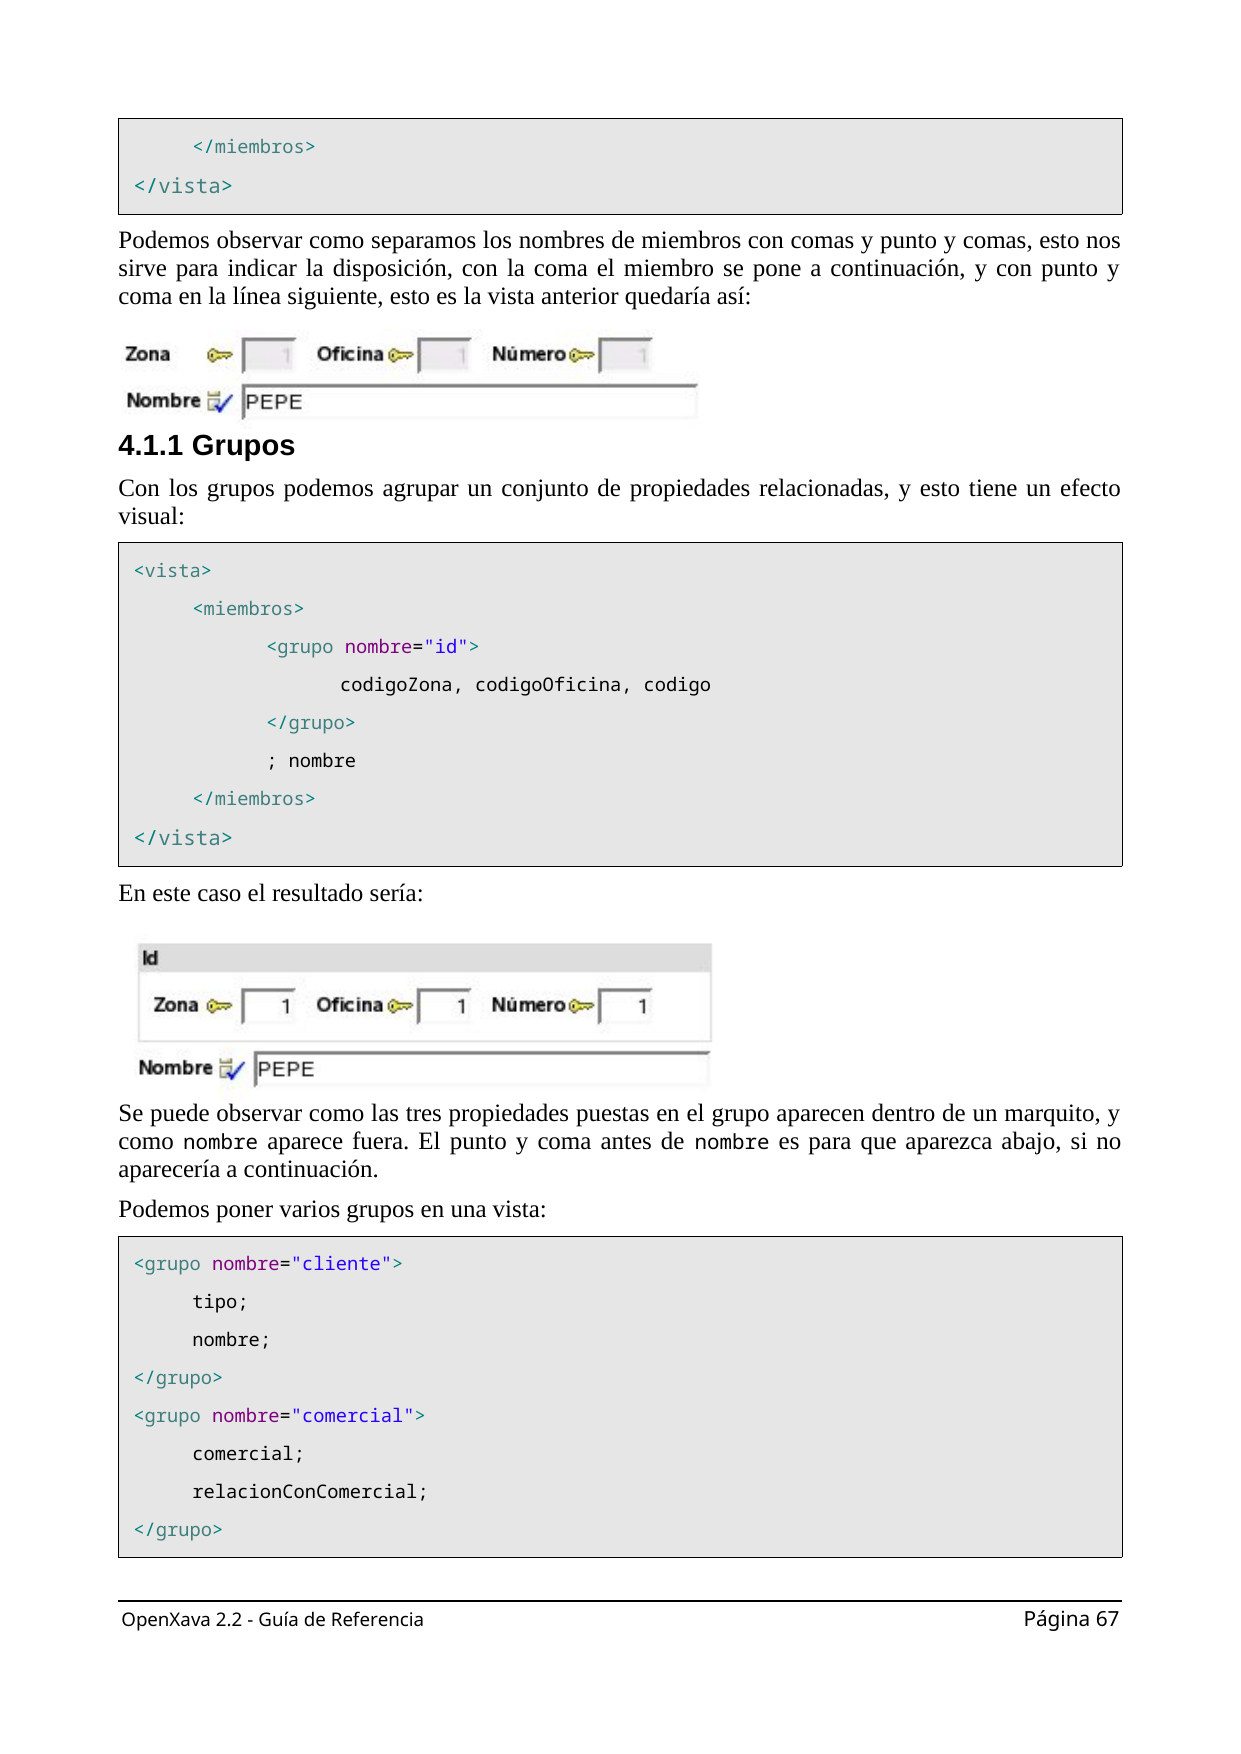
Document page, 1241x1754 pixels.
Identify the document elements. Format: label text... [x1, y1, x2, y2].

picture [133, 933, 725, 1100]
text <grupo nombre="comercial"> [119, 1388, 1122, 1426]
text comercial; [119, 1426, 1122, 1464]
text <miembros> [119, 580, 1122, 618]
text </vista> [119, 808, 1122, 866]
text </miembros> [119, 119, 1122, 156]
text Podemos observar como separamos los nombres de miembros con comas y punto y comas, esto nos sirve para indicar la disposición, con la coma el miembro se pone a continuación, y con punto y coma en la línea siguiente, esto es la vista anterior quedaría así: [118, 227, 1122, 310]
text tipo; [119, 1273, 1122, 1312]
text nombre; [119, 1312, 1122, 1349]
text <grupo nombre="cliente"> [119, 1237, 1122, 1273]
text Con los grupos podemos agrupar un conjunto de propiedades relacionadas, y esto tiene un efecto visual: [118, 474, 1122, 530]
subtitle Grupos [118, 429, 1122, 462]
text En este caso el resultado sería: [118, 879, 1122, 907]
text </vista> [119, 156, 1122, 214]
text </grupo> [119, 694, 1122, 732]
text <vista> [119, 543, 1122, 580]
text <grupo nombre="id"> [119, 618, 1122, 656]
text Se puede observar como las tres propiedades puestas en el grupo aparecen dentro de un marquito, y como nombre aparece fuera. El punto y coma antes de nombre es para que aparezca abajo, si no aparecería a continuación. [118, 919, 1122, 1183]
text </miembros> [119, 770, 1122, 808]
text Podemos poner varios grupos en una vista: [118, 1195, 1122, 1223]
picture [121, 329, 709, 429]
text </grupo> [119, 1349, 1122, 1388]
text ; nombre [119, 732, 1122, 770]
text relacionConComercial; [119, 1464, 1122, 1502]
text </grupo> [119, 1502, 1122, 1557]
text codigoZona, codigoOficina, codigo [119, 656, 1122, 694]
